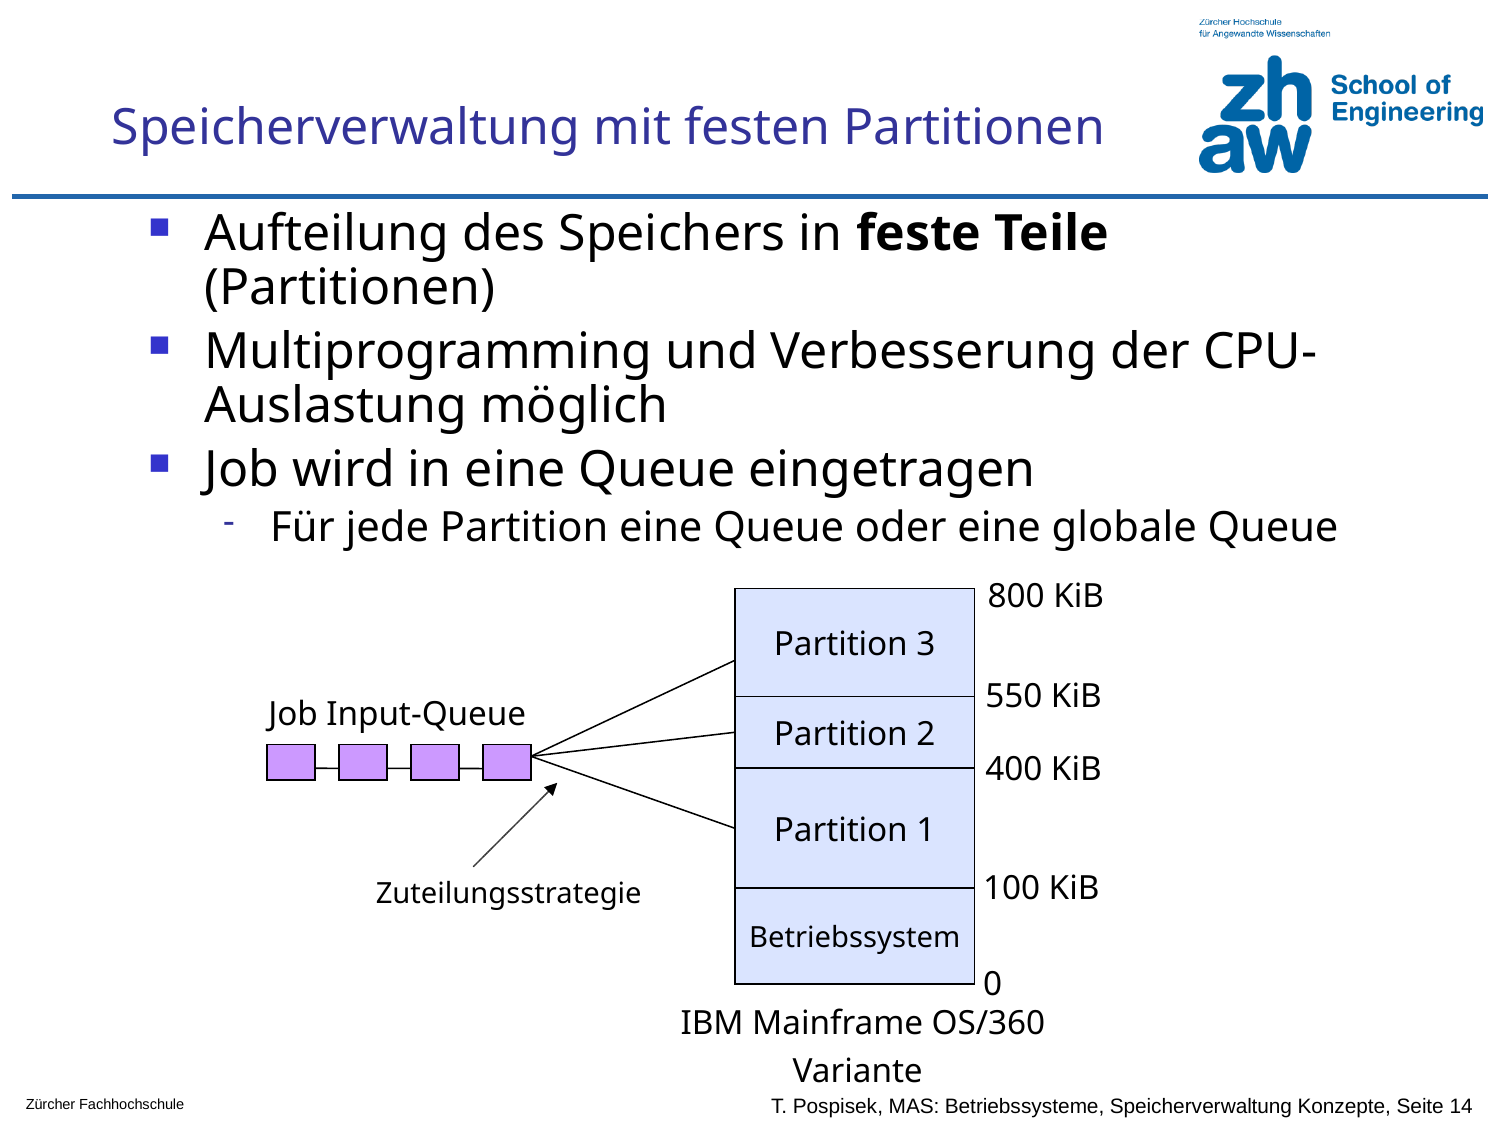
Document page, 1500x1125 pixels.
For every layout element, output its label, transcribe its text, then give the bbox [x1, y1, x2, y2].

text_box Partition 3 [734, 588, 975, 696]
text_box 0 [968, 955, 1017, 993]
text_box [339, 744, 387, 781]
text_box Betriebssystem [734, 888, 975, 985]
text_box 0 [988, 973, 997, 993]
title Speicherverwaltung mit festen Partitionen [96, 50, 1375, 163]
text_box [267, 744, 316, 781]
text_box Partition 1 [734, 768, 975, 888]
text_box 400 KiB [970, 739, 1117, 794]
text_box IBM Mainframe OS/360 Variante [629, 993, 1097, 1099]
text_box Partition 2 [734, 696, 975, 768]
text_box Job Input-Queue [253, 684, 542, 740]
text_box [411, 744, 459, 781]
text_box Zuteilungsstrategie [361, 866, 657, 917]
list Aufteilung des Speichers in feste Teile (Partitionen) Multiprogramming und Verbesserung der CPU-Auslastung möglich Job wird in eine Queue eingetragen Für jede Partition eine Queue oder eine globale Queue [133, 200, 1388, 338]
text_box [483, 744, 531, 781]
picture [1199, 19, 1483, 173]
text_box 800 KiB [972, 566, 1119, 622]
text_box 550 KiB [970, 667, 1117, 723]
text_box 100 KiB [968, 859, 1115, 914]
